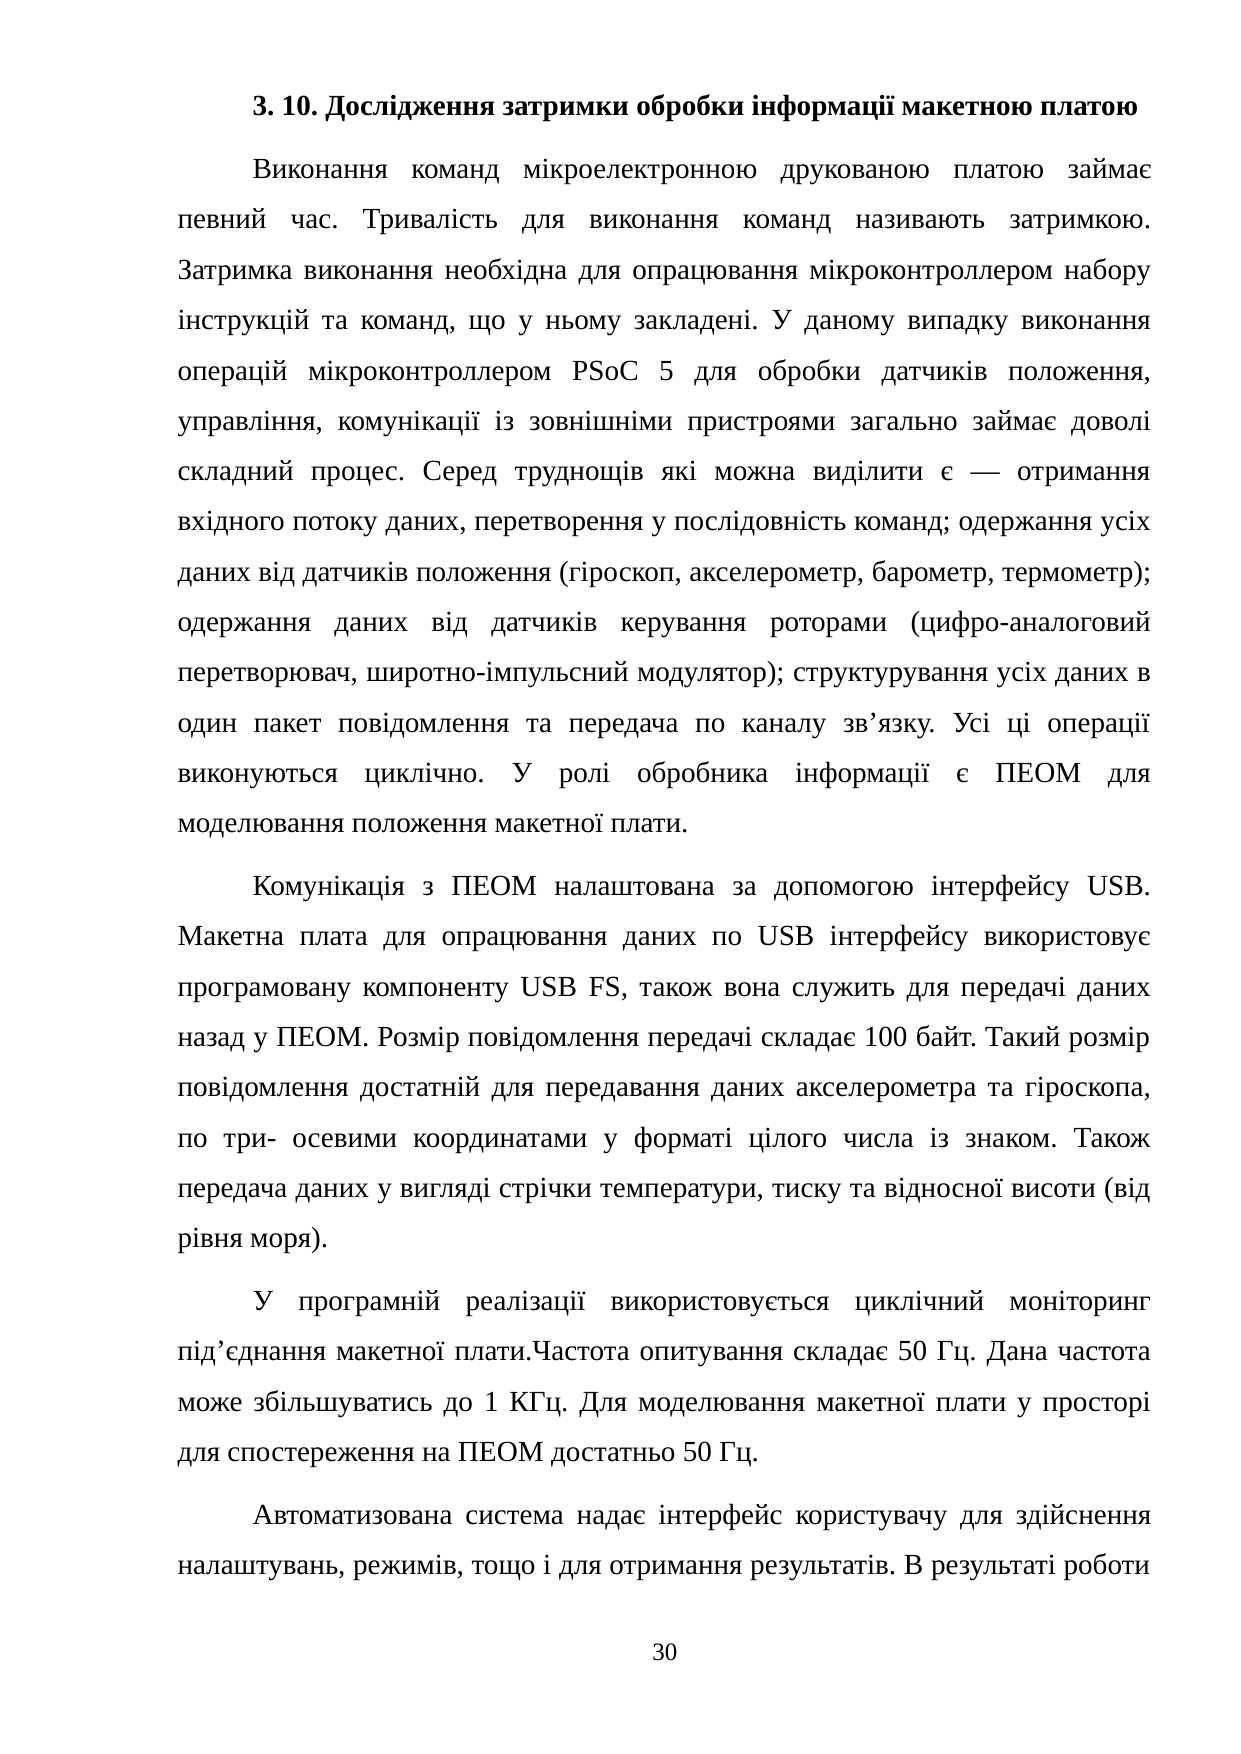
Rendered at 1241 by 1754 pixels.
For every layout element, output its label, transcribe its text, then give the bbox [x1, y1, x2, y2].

text Автоматизована система надає інтерфейс користувачу для здійснення налаштувань, режимів, тощо і для отримання результатів. В результаті роботи [177, 1497, 1152, 1581]
text Комунікація з ПЕОМ налаштована за допомогою інтерфейсу USB. Макетна плата для опрацювання даних по USB інтерфейсу використовує програмовану компоненту USB FS, також вона служить для передачі даних назад у ПЕОМ. Розмір повідомлення передачі складає 100 байт. Такий розмір повідомлення достатній для передавання даних акселерометра та гіроскопа, по три- осевими координатами у форматі цілого числа із знаком. Також передача даних у вигляді стрічки температури, тиску та відносної висоти (від рівня моря). [177, 868, 1152, 1254]
text У програмній реалізації використовується циклічний моніторинг під’єднання макетної плати.Частота опитування складає 50 Гц. Дана частота може збільшуватись до 1 КГц. Для моделювання макетної плати у просторі для спостереження на ПЕОМ достатньо 50 Гц. [177, 1283, 1152, 1468]
text 3. 10. Дослідження затримки обробки інформації макетною платою [177, 88, 1152, 122]
text Виконання команд мікроелектронною друкованою платою займає певний час. Тривалість для виконання команд називають затримкою. Затримка виконання необхідна для опрацювання мікроконтроллером набору інструкцій та команд, що у ньому закладені. У даному випадку виконання операцій мікроконтроллером PSoC 5 для обробки датчиків положення, управління, комунікації із зовнішніми пристроями загально займає доволі складний процес. Серед труднощів які можна виділити є — отримання вхідного потоку даних, перетворення у послідовність команд; одержання усіх даних від датчиків положення (гіроскоп, акселерометр, барометр, термометр); одержання даних від датчиків керування роторами (цифро-аналоговий перетворювач, широтно-імпульсний модулятор); структурування усіх даних в один пакет повідомлення та передача по каналу зв’язку. Усі ці операції виконуються циклічно. У ролі обробника інформації є ПЕОМ для моделювання положення макетної плати. [177, 151, 1152, 839]
